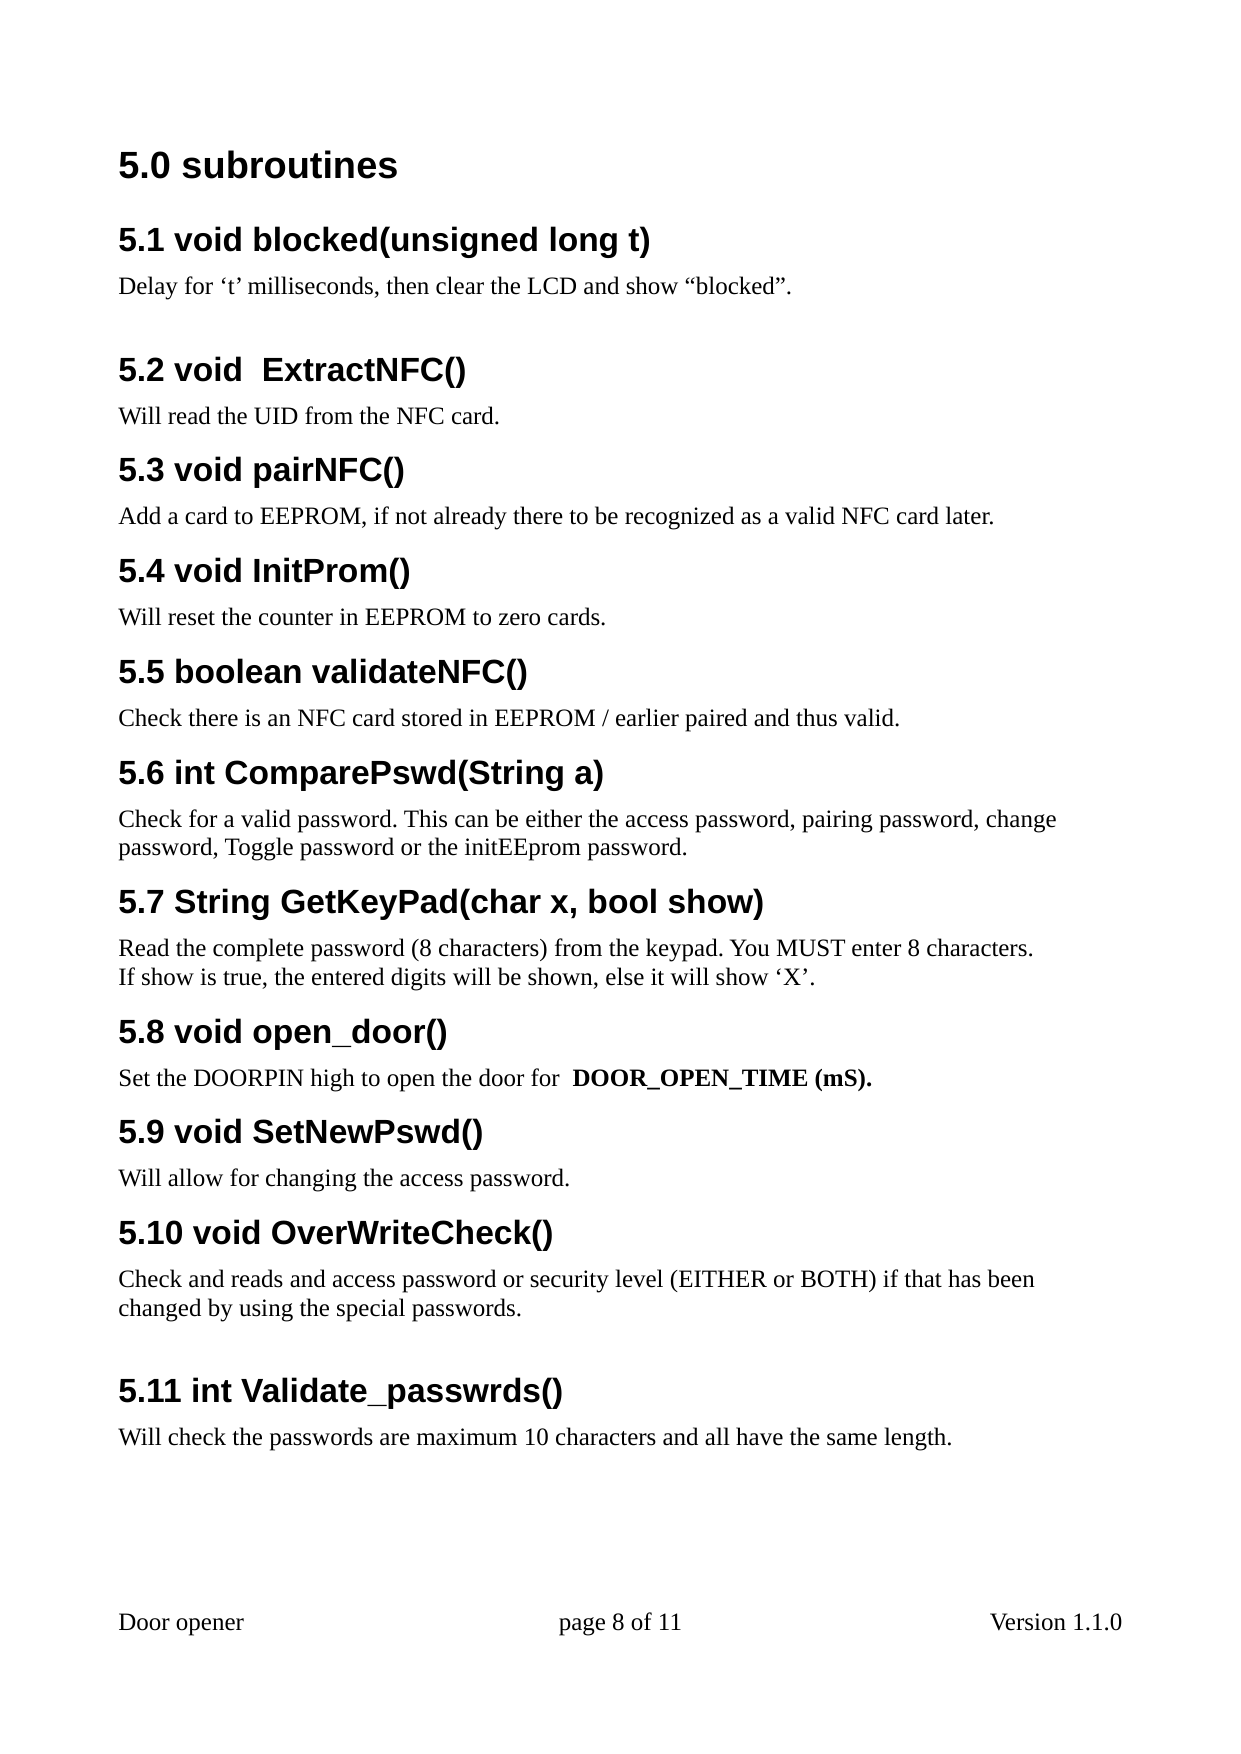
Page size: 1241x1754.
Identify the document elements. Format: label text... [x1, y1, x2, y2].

text Check there is an NFC card stored in EEPROM / earlier paired and thus valid. [118, 703, 1122, 732]
text Set the DOORPIN high to open the door for DOOR_OPEN_TIME (mS). [118, 1063, 1122, 1091]
text Add a card to EEPROM, if not already there to be recognized as a valid NFC card later. [118, 501, 1122, 530]
text Will reset the counter in EEPROM to zero cards. [118, 602, 1122, 631]
subtitle 5.5 boolean validateNFC() [118, 652, 1122, 690]
subtitle 5.0 subroutines [118, 143, 1122, 187]
text Will read the UID from the NFC card. [118, 401, 1122, 429]
subtitle 5.11 int Validate_passwrds() [118, 1371, 1122, 1410]
text Check for a valid password. This can be either the access password, pairing password, change password, Toggle password or the initEEprom password. [118, 804, 1122, 861]
subtitle 5.10 void OverWriteCheck() [118, 1213, 1122, 1252]
subtitle 5.6 int ComparePswd(String a) [118, 752, 1122, 791]
text If show is true, the entered digits will be shown, else it will show ‘X’. [118, 962, 1122, 991]
text Will check the passwords are maximum 10 characters and all have the same length. [118, 1422, 1122, 1451]
subtitle 5.2 void ExtractNFC() [118, 349, 1122, 388]
text Delay for ‘t’ milliseconds, then clear the LCD and show “blocked”. [118, 271, 1122, 300]
text Check and reads and access password or security level (EITHER or BOTH) if that has been changed by using the special passwords. [118, 1264, 1122, 1322]
text Read the complete password (8 characters) from the keypad. You MUST enter 8 characters. [118, 933, 1122, 962]
subtitle 5.8 void open_door() [118, 1011, 1122, 1050]
subtitle 5.7 String GetKeyPad(char x, bool show) [118, 882, 1122, 921]
subtitle 5.1 void blocked(unsigned long t) [118, 220, 1122, 259]
text Will allow for changing the access password. [118, 1163, 1122, 1192]
subtitle 5.4 void InitProm() [118, 551, 1122, 590]
subtitle 5.9 void SetNewPswd() [118, 1112, 1122, 1151]
subtitle 5.3 void pairNFC() [118, 450, 1122, 489]
